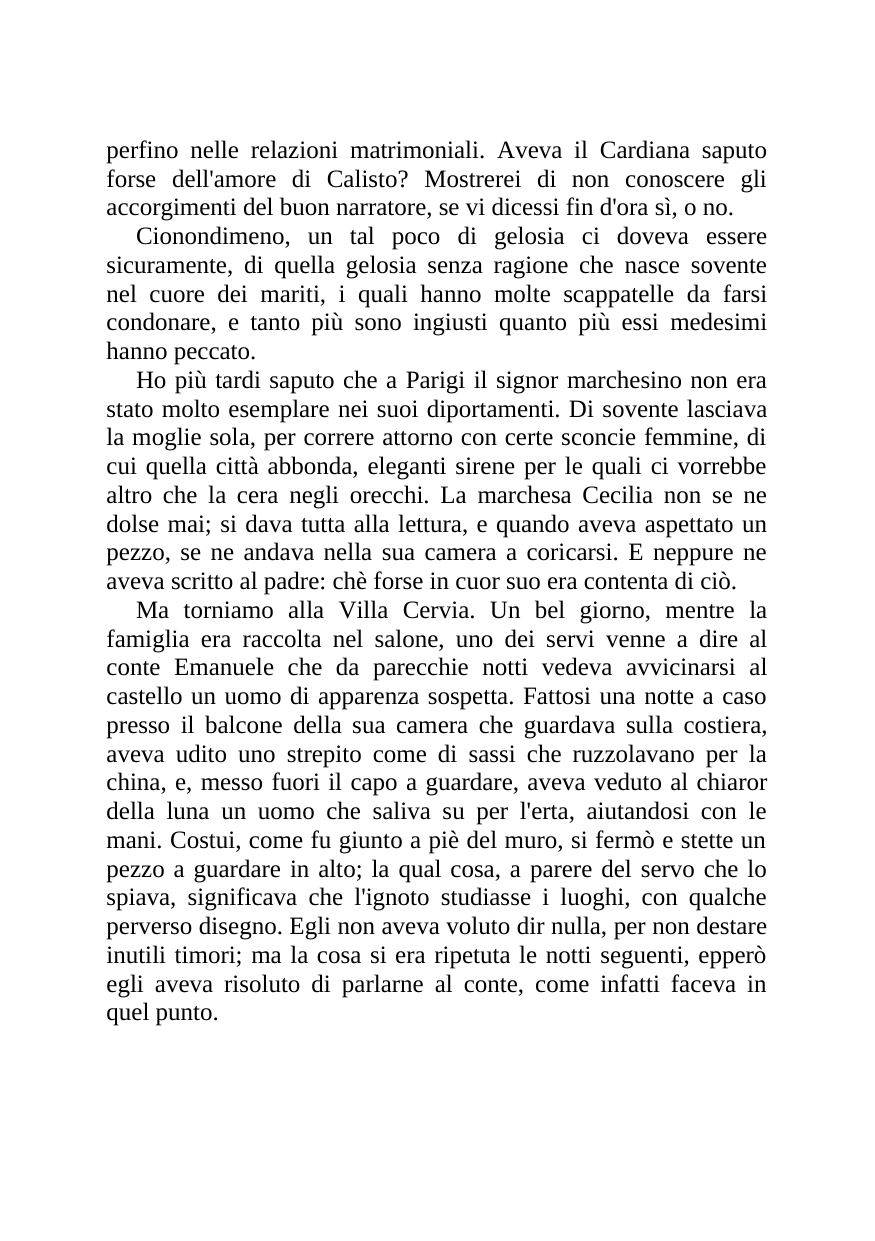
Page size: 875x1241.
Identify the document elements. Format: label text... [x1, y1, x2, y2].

text Ho più tardi saputo che a Parigi il signor marchesino non era stato molto esemplare nei suoi diportamenti. Di sovente lasciava la moglie sola, per correre attorno con certe sconcie femmine, di cui quella città abbonda, eleganti sirene per le quali ci vorrebbe altro che la cera negli orecchi. La marchesa Cecilia non se ne dolse mai; si dava tutta alla lettura, e quando aveva aspettato un pezzo, se ne andava nella sua camera a coricarsi. E neppure ne aveva scritto al padre: chè forse in cuor suo era contenta di ciò. [106, 365, 768, 595]
text perfino nelle relazioni matrimoniali. Aveva il Cardiana saputo forse dell'amore di Calisto? Mostrerei di non conoscere gli accorgimenti del buon narratore, se vi dicessi fin d'ora sì, o no. [106, 135, 768, 221]
text Cionondimeno, un tal poco di gelosia ci doveva essere sicuramente, di quella gelosia senza ragione che nasce sovente nel cuore dei mariti, i quali hanno molte scappatelle da farsi condonare, e tanto più sono ingiusti quanto più essi medesimi hanno peccato. [106, 221, 768, 365]
text Ma torniamo alla Villa Cervia. Un bel giorno, mentre la famiglia era raccolta nel salone, uno dei servi venne a dire al conte Emanuele che da parecchie notti vedeva avvicinarsi al castello un uomo di apparenza sospetta. Fattosi una notte a caso presso il balcone della sua camera che guardava sulla costiera, aveva udito uno strepito come di sassi che ruzzolavano per la china, e, messo fuori il capo a guardare, aveva veduto al chiaror della luna un uomo che saliva su per l'erta, aiutandosi con le mani. Costui, come fu giunto a piè del muro, si fermò e stette un pezzo a guardare in alto; la qual cosa, a parere del servo che lo spiava, significava che l'ignoto studiasse i luoghi, con qualche perverso disegno. Egli non aveva voluto dir nulla, per non destare inutili timori; ma la cosa si era ripetuta le notti seguenti, epperò egli aveva risoluto di parlarne al conte, come infatti faceva in quel punto. [106, 595, 768, 1026]
